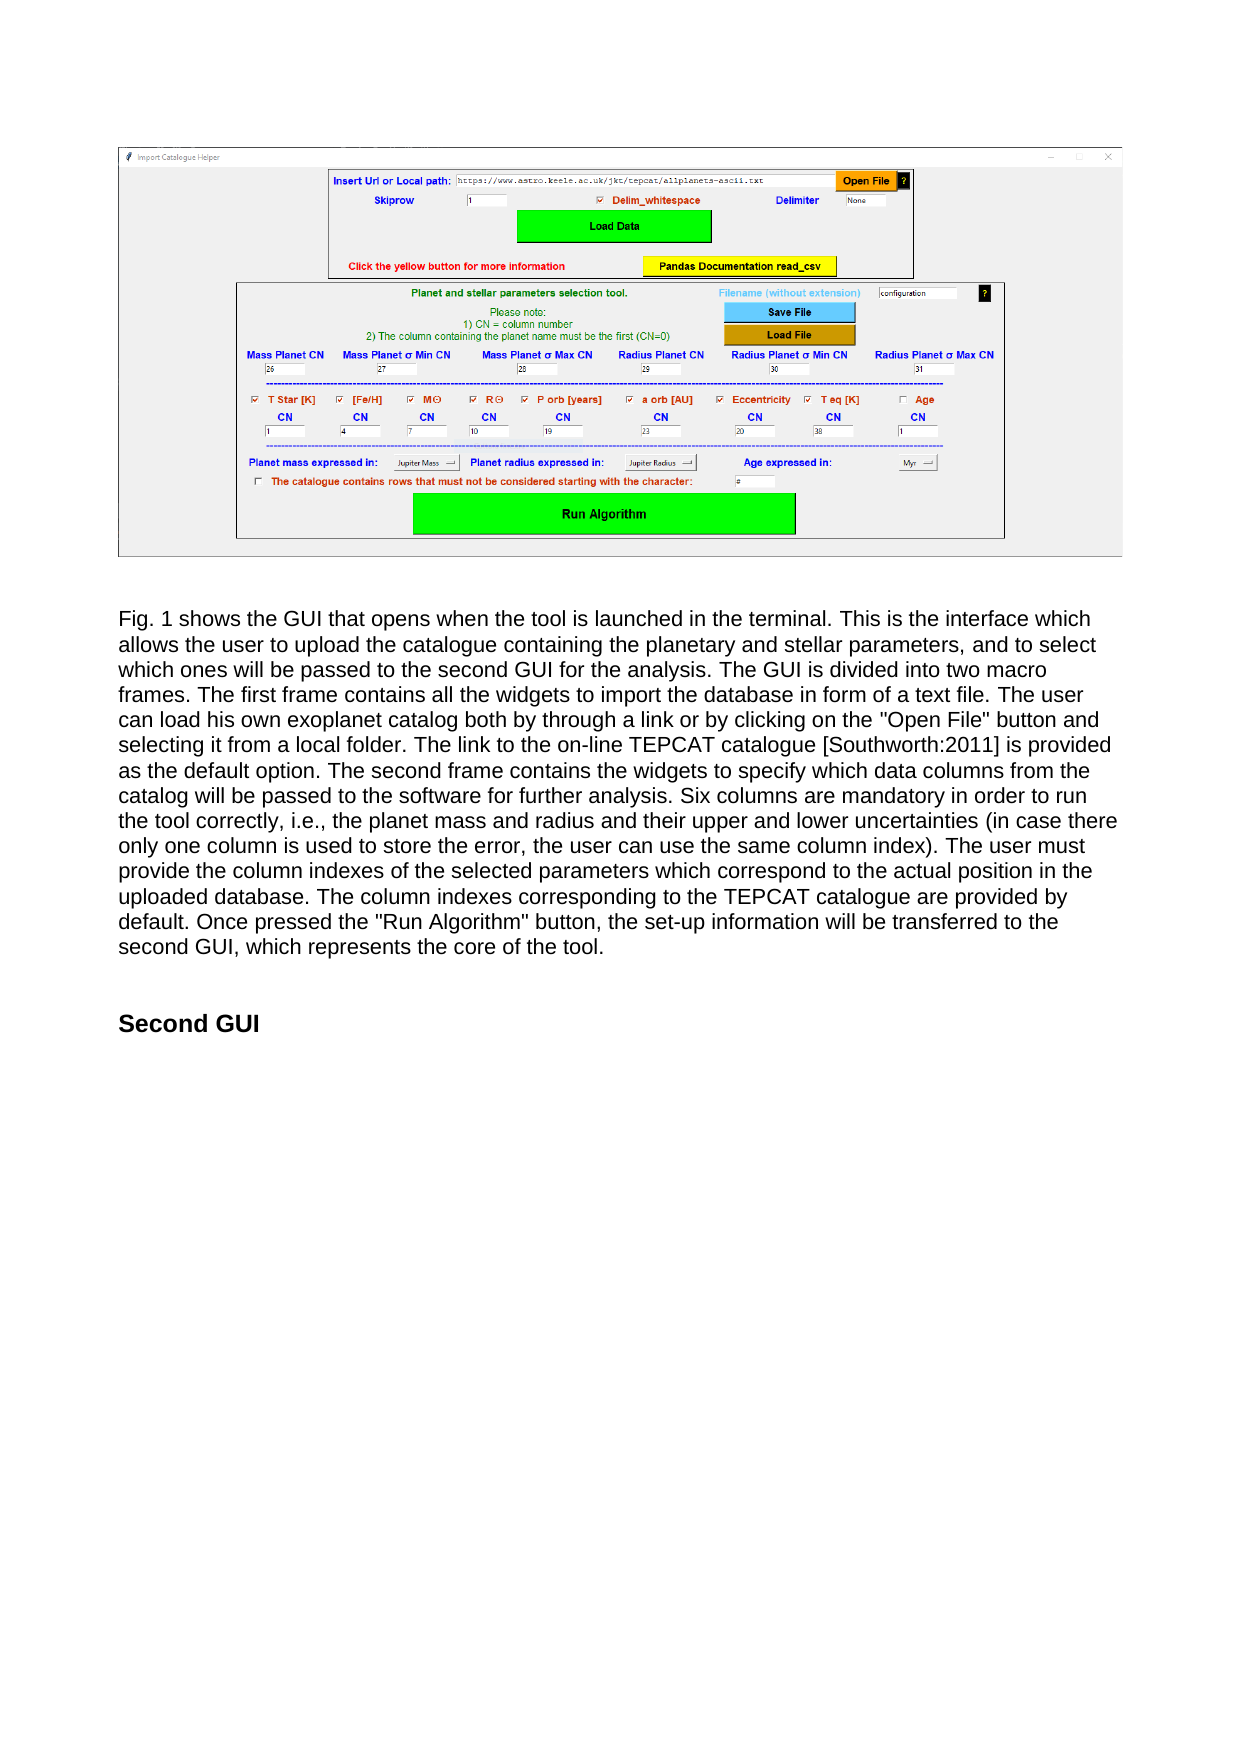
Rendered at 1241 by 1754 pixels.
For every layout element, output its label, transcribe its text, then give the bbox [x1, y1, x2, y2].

text Fig. 1 shows the GUI that opens when the tool is launched in the terminal. This is the interface which allows the user to upload the catalogue containing the planetary and stellar parameters, and to select which ones will be passed to the second GUI for the analysis. The GUI is divided into two macro frames. The first frame contains all the widgets to import the database in form of a text file. The user can load his own exoplanet catalog both by through a link or by clicking on the "Open File" button and selecting it from a local folder. The link to the on-line TEPCAT catalogue [Southworth:2011] is provided as the default option. The second frame contains the widgets to specify which data columns from the catalog will be passed to the software for further analysis. Six columns are mandatory in order to run the tool correctly, i.e., the planet mass and radius and their upper and lower uncertainties (in case there only one column is used to store the error, the user can use the same column index). The user must provide the column indexes of the selected parameters which correspond to the actual position in the uploaded database. The column indexes corresponding to the TEPCAT catalogue are provided by default. Once pressed the "Run Algorithm" button, the set-up information will be transferred to the second GUI, which represents the core of the tool. [118, 606, 1122, 959]
subtitle Second GUI [118, 1009, 1122, 1038]
